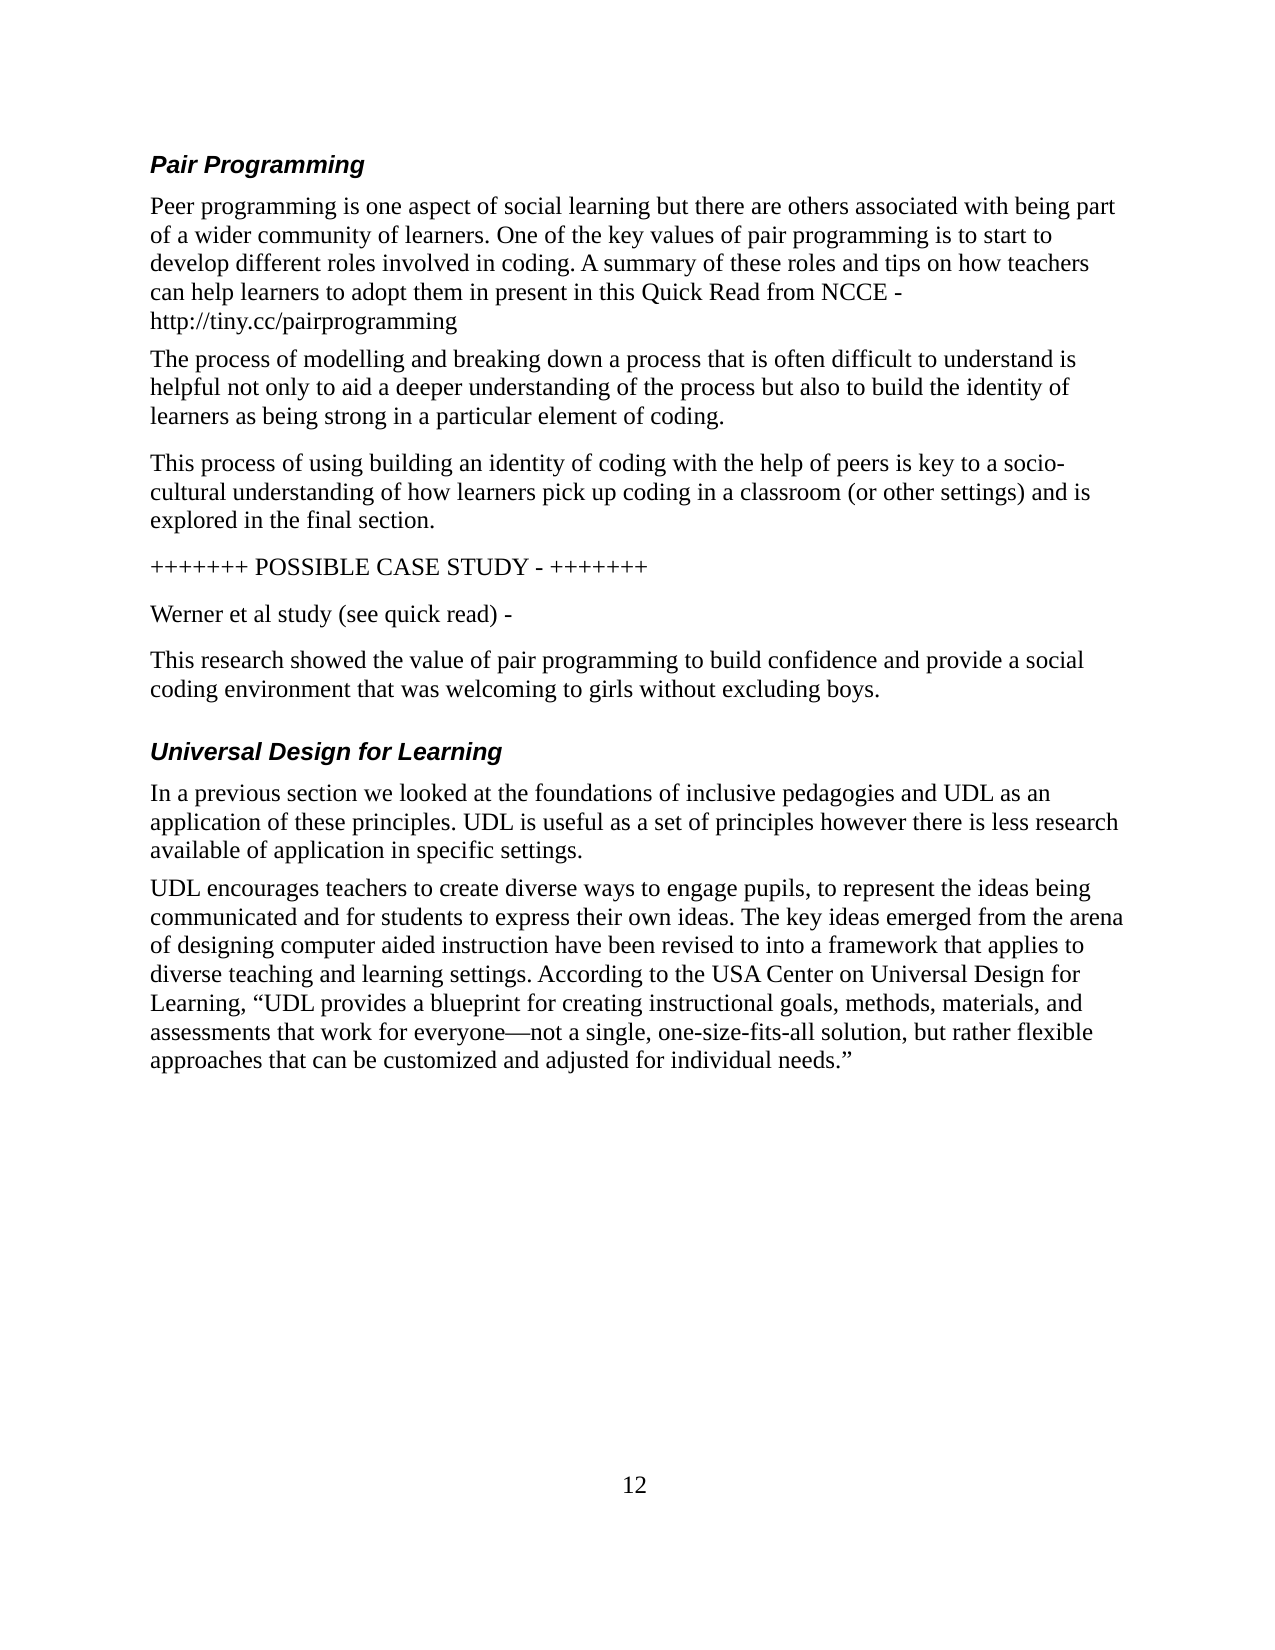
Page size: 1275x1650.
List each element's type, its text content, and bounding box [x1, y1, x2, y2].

text This process of using building an identity of coding with the help of peers is key to a socio-cultural understanding of how learners pick up coding in a classroom (or other settings) and is explored in the final section. [150, 448, 1125, 534]
text UDL encourages teachers to create diverse ways to engage pupils, to represent the ideas being communicated and for students to express their own ideas. The key ideas emerged from the arena of designing computer aided instruction have been revised to into a framework that applies to diverse teaching and learning settings. According to the USA Center on Universal Design for Learning, “UDL provides a blueprint for creating instructional goals, methods, materials, and assessments that work for everyone—not a single, one-size-fits-all solution, but rather flexible approaches that can be customized and adjusted for individual needs.” [150, 873, 1125, 1074]
text +++++++ POSSIBLE CASE STUDY - +++++++ [150, 552, 1125, 581]
text Werner et al study (see quick read) - [150, 599, 1125, 627]
text Peer programming is one aspect of social learning but there are others associated with being part of a wider community of learners. One of the key values of pair programming is to start to develop different roles involved in coding. A summary of these roles and tips on how teachers can help learners to adopt them in present in this Quick Read from NCCE - http://tiny.cc/pairprogramming [150, 191, 1125, 335]
subtitle Pair Programming [150, 150, 1125, 178]
text The process of modelling and breaking down a process that is often difficult to understand is helpful not only to aid a deeper understanding of the process but also to build the identity of learners as being strong in a particular element of coding. [150, 344, 1125, 430]
text In a previous section we looked at the foundations of inclusive pedagogies and UDL as an application of these principles. UDL is useful as a set of principles however there is less research available of application in specific settings. [150, 778, 1125, 864]
subtitle Universal Design for Learning [150, 737, 1125, 765]
text This research showed the value of pair programming to build confidence and provide a social coding environment that was welcoming to girls without excluding boys. [150, 645, 1125, 703]
